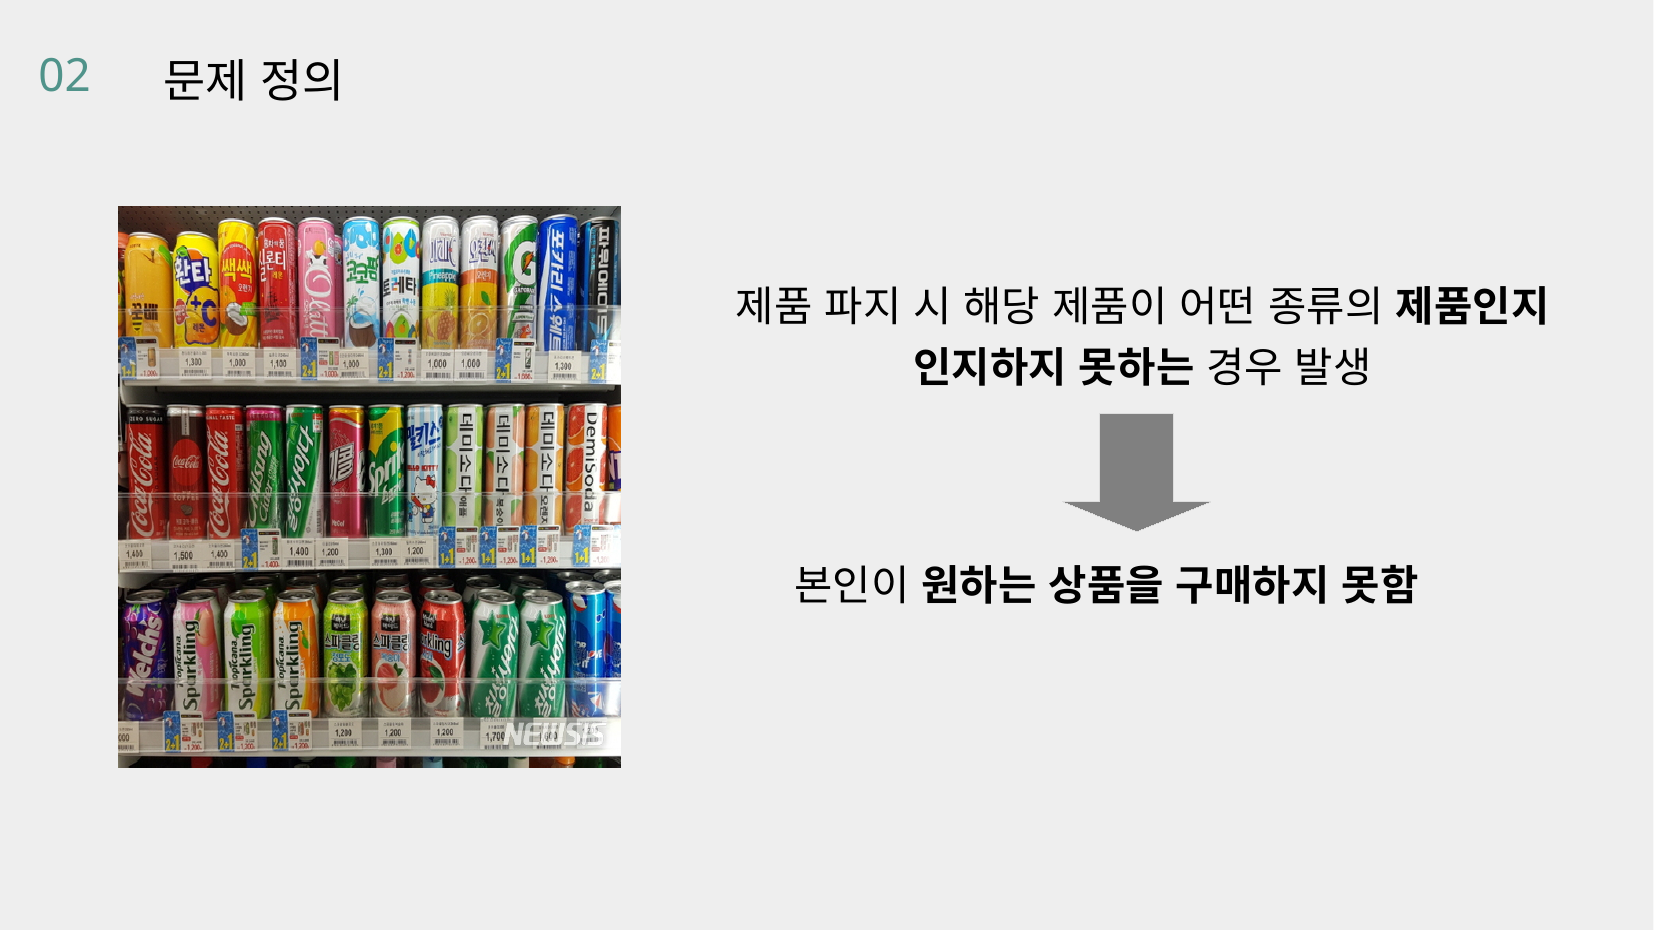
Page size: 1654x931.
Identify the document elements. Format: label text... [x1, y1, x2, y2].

text_box 02 [23, 35, 142, 125]
picture [118, 206, 621, 768]
text_box 본인이 원하는 상품을 구매하지 못함 [708, 544, 1477, 680]
text_box 제품 파지 시 해당 제품이 어떤 종류의 제품인지 인지하지 못하는 경우 발생 [620, 265, 1595, 443]
text_box [1062, 413, 1211, 532]
title 문제 정의 [88, 0, 420, 156]
